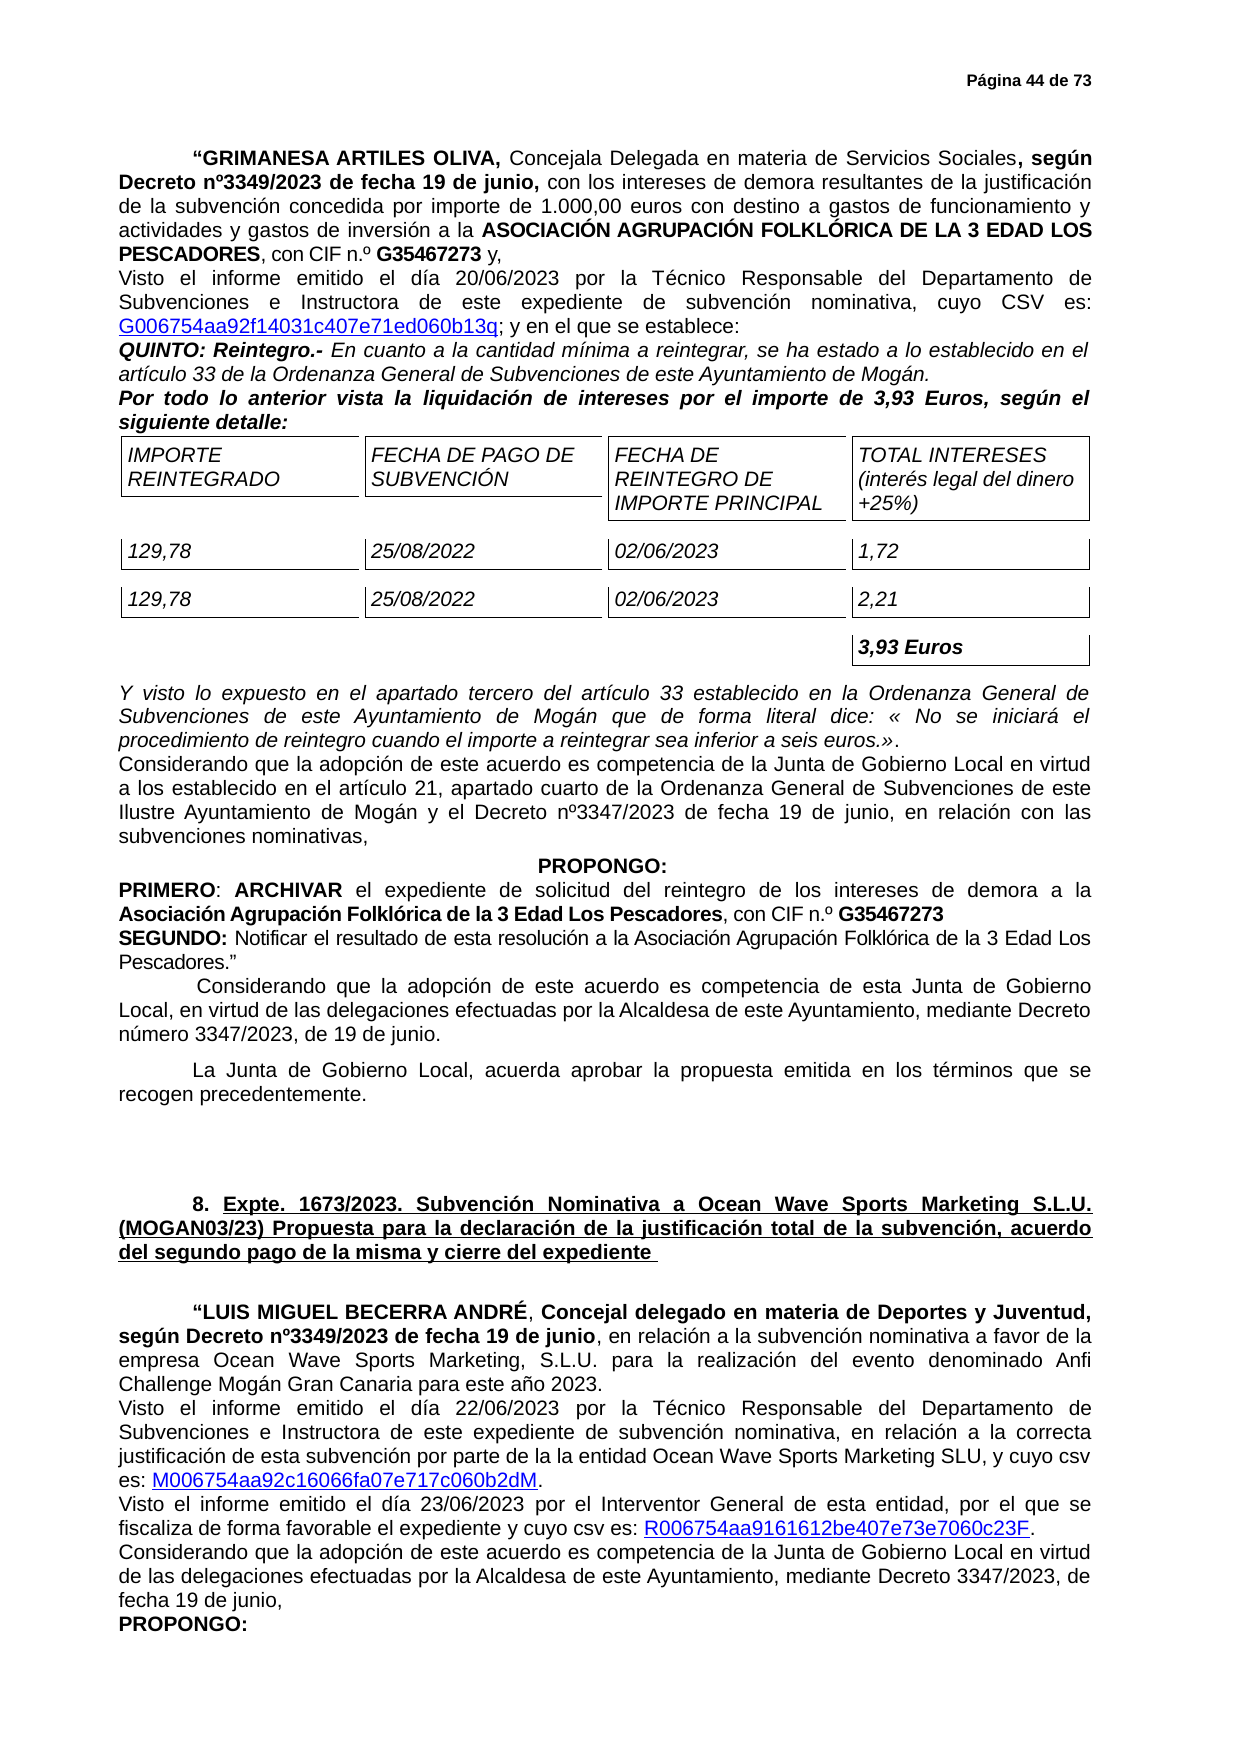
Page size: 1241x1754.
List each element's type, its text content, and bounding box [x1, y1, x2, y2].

table_header IMPORTE REINTEGRADO [118, 434, 362, 536]
text Visto el informe emitido el día 22/06/2023 por la Técnico Responsable del Departamento de Subvenciones e Instructora de este expediente de subvención nominativa, en relación a la correcta justificación de esta subvención por parte de la la entidad Ocean Wave Sports Marketing SLU, y cuyo csv es: M006754aa92c16066fa07e717c060b2dM. [118, 1396, 1092, 1492]
text Considerando que la adopción de este acuerdo es competencia de la Junta de Gobierno Local en virtud de las delegaciones efectuadas por la Alcaldesa de este Ayuntamiento, mediante Decreto 3347/2023, de fecha 19 de junio, [118, 1539, 1092, 1611]
table_cell 129,78 [118, 584, 362, 632]
table_cell 3,93 Euros [849, 632, 1092, 680]
table_cell 02/06/2023 [605, 536, 849, 584]
text SEGUNDO: Notificar el resultado de esta resolución a la Asociación Agrupación Folklórica de la 3 Edad Los Pescadores.” [118, 926, 1092, 974]
text Considerando que la adopción de este acuerdo es competencia de la Junta de Gobierno Local en virtud a los establecido en el artículo 21, apartado cuarto de la Ordenanza General de Subvenciones de este Ilustre Ayuntamiento de Mogán y el Decreto nº3347/2023 de fecha 19 de junio, en relación con las subvenciones nominativas, [118, 752, 1092, 848]
text Visto el informe emitido el día 23/06/2023 por el Interventor General de esta entidad, por el que se fiscaliza de forma favorable el expediente y cuyo csv es: R006754aa9161612be407e73e7060c23F. [118, 1492, 1092, 1539]
table_cell 02/06/2023 [605, 584, 849, 632]
table_cell 129,78 [118, 536, 362, 584]
table_cell 1,72 [849, 536, 1092, 584]
text “LUIS MIGUEL BECERRA ANDRÉ, Concejal delegado en materia de Deportes y Juventud, según Decreto nº3349/2023 de fecha 19 de junio, en relación a la subvención nominativa a favor de la empresa Ocean Wave Sports Marketing, S.L.U. para la realización del evento denominado Anfi Challenge Mogán Gran Canaria para este año 2023. [118, 1300, 1092, 1396]
table_cell [118, 632, 362, 680]
text PROPONGO: [118, 1611, 1092, 1635]
table_header FECHA DE REINTEGRO DE IMPORTE PRINCIPAL [605, 434, 849, 536]
table_header TOTAL INTERESES (interés legal del dinero +25%) [849, 434, 1092, 536]
text del segundo pago de la misma y cierre del expediente [118, 1238, 1092, 1263]
text “GRIMANESA ARTILES OLIVA, Concejala Delegada en materia de Servicios Sociales, según Decreto nº3349/2023 de fecha 19 de junio, con los intereses de demora resultantes de la justificación de la subvención concedida por importe de 1.000,00 euros con destino a gastos de funcionamiento y actividades y gastos de inversión a la ASOCIACIÓN AGRUPACIÓN FOLKLÓRICA DE LA 3 EDAD LOS PESCADORES, con CIF n.º G35467273 y, [118, 146, 1092, 266]
text QUINTO: Reintegro.- En cuanto a la cantidad mínima a reintegrar, se ha estado a lo establecido en el artículo 33 de la Ordenanza General de Subvenciones de este Ayuntamiento de Mogán. [118, 338, 1092, 386]
text 8. Expte. 1673/2023. Subvención Nominativa a Ocean Wave Sports Marketing S.L.U. (MOGAN03/23) Propuesta para la declaración de la justificación total de la subvención, acuerdo [118, 1192, 1092, 1237]
text Y visto lo expuesto en el apartado tercero del artículo 33 establecido en la Ordenanza General de Subvenciones de este Ayuntamiento de Mogán que de forma literal dice: « No se iniciará el procedimiento de reintegro cuando el importe a reintegrar sea inferior a seis euros.». [118, 680, 1092, 752]
table_cell [605, 632, 849, 680]
text Considerando que la adopción de este acuerdo es competencia de esta Junta de Gobierno Local, en virtud de las delegaciones efectuadas por la Alcaldesa de este Ayuntamiento, mediante Decreto número 3347/2023, de 19 de junio. [118, 974, 1092, 1046]
table_header FECHA DE PAGO DE SUBVENCIÓN [362, 434, 605, 536]
text La Junta de Gobierno Local, acuerda aprobar la propuesta emitida en los términos que se recogen precedentemente. [118, 1058, 1092, 1106]
table_cell 25/08/2022 [362, 536, 605, 584]
text PRIMERO: ARCHIVAR el expediente de solicitud del reintegro de los intereses de demora a la Asociación Agrupación Folklórica de la 3 Edad Los Pescadores, con CIF n.º G35467273 [118, 878, 1092, 926]
table_cell [362, 632, 605, 680]
table_cell 2,21 [849, 584, 1092, 632]
text Por todo lo anterior vista la liquidación de intereses por el importe de 3,93 Euros, según el siguiente detalle: [118, 386, 1092, 433]
table_cell 25/08/2022 [362, 584, 605, 632]
text Visto el informe emitido el día 20/06/2023 por la Técnico Responsable del Departamento de Subvenciones e Instructora de este expediente de subvención nominativa, cuyo CSV es: G006754aa92f14031c407e71ed060b13q; y en el que se establece: [118, 266, 1092, 338]
text PROPONGO: [118, 854, 1092, 878]
